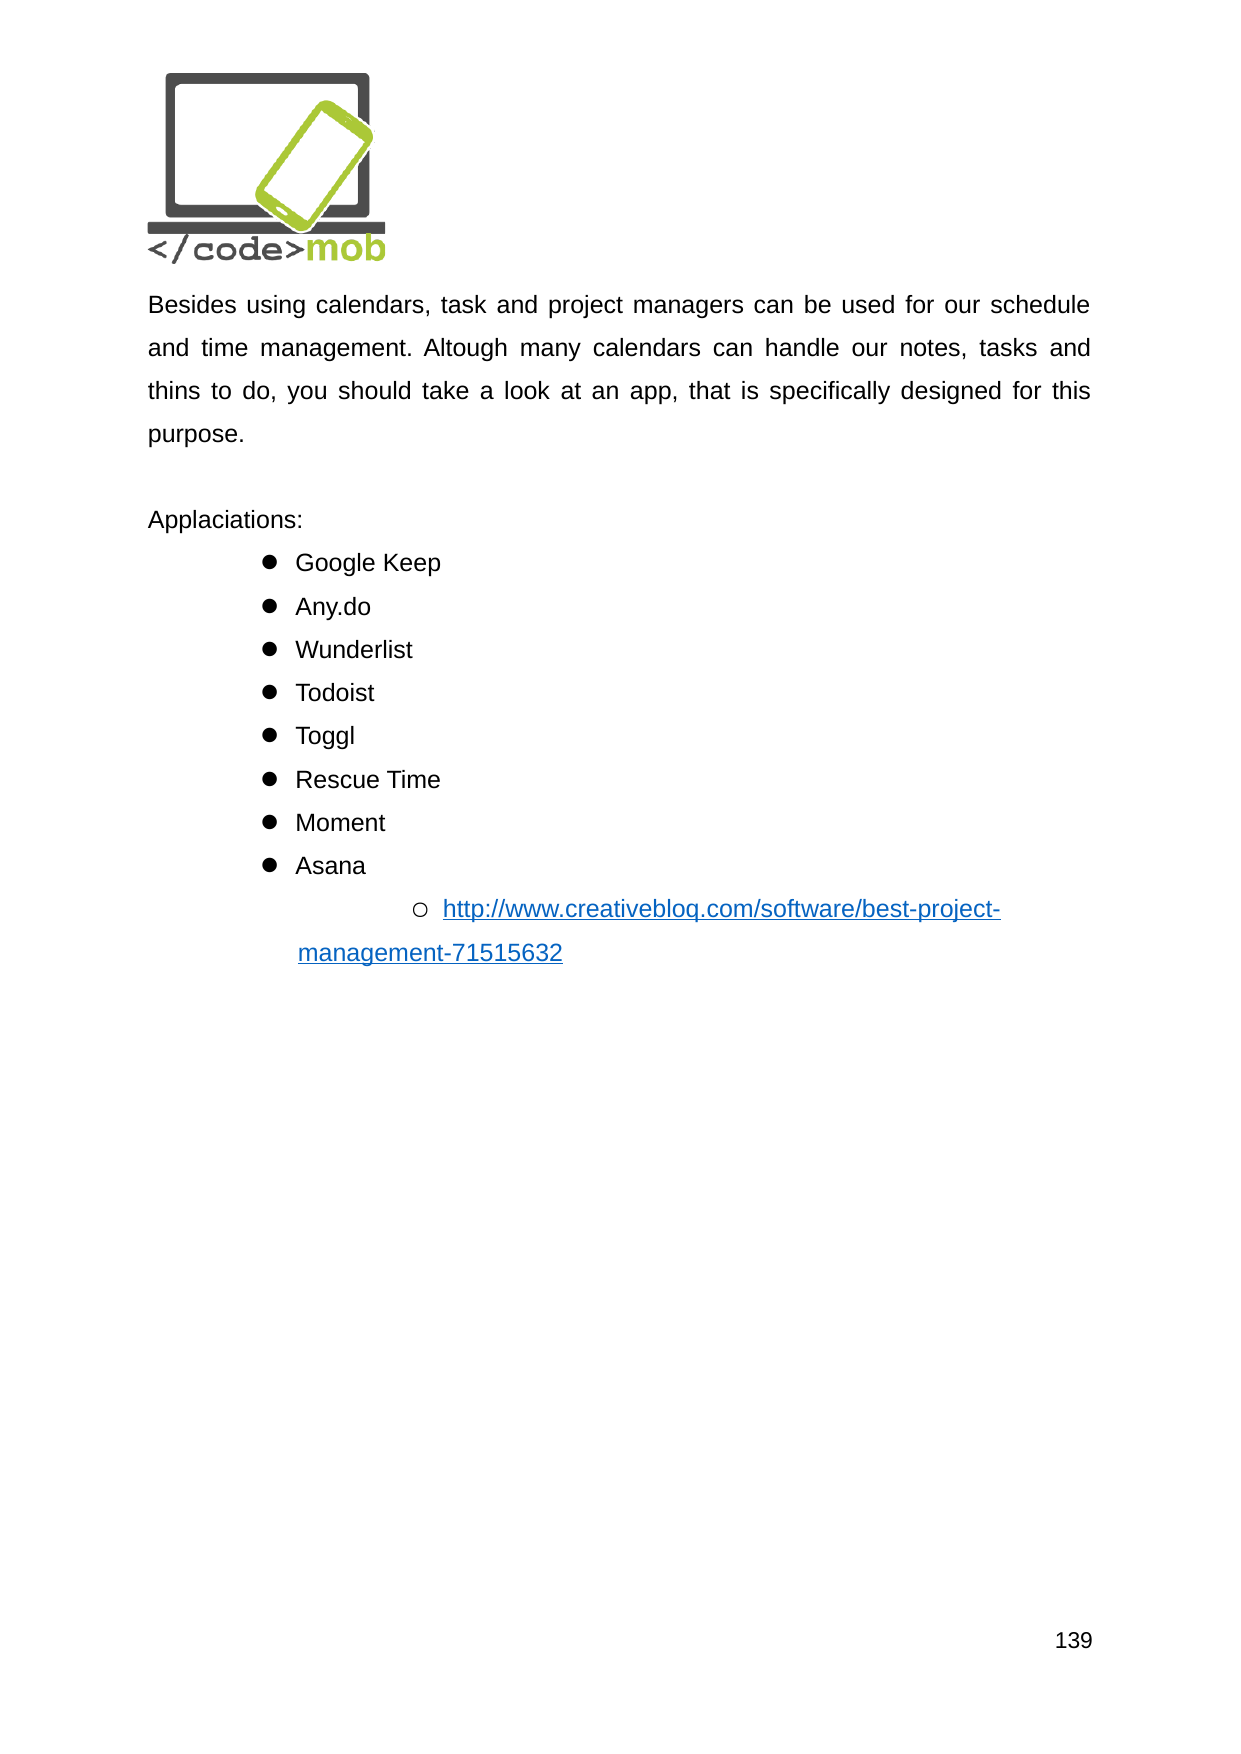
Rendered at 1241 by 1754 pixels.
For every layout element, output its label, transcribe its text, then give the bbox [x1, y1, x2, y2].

picture [147, 73, 386, 264]
list Any.do [223, 592, 1093, 621]
list Google Keep [223, 548, 1093, 577]
list http://www.creativebloq.com/software/best-project-management-71515632 [298, 894, 1093, 966]
list Moment [223, 808, 1093, 837]
list Asana [223, 851, 1093, 880]
list Toggl [223, 721, 1093, 750]
list Rescue Time [223, 764, 1093, 793]
list Todoist [223, 678, 1093, 707]
text Applaciations: [148, 505, 1093, 534]
text Besides using calendars, task and project managers can be used for our schedule and time management. Altough many calendars can handle our notes, tasks and thins to do, you should take a look at an app, that is specifically designed for this purpose. [148, 290, 1093, 448]
list Wunderlist [223, 635, 1093, 664]
